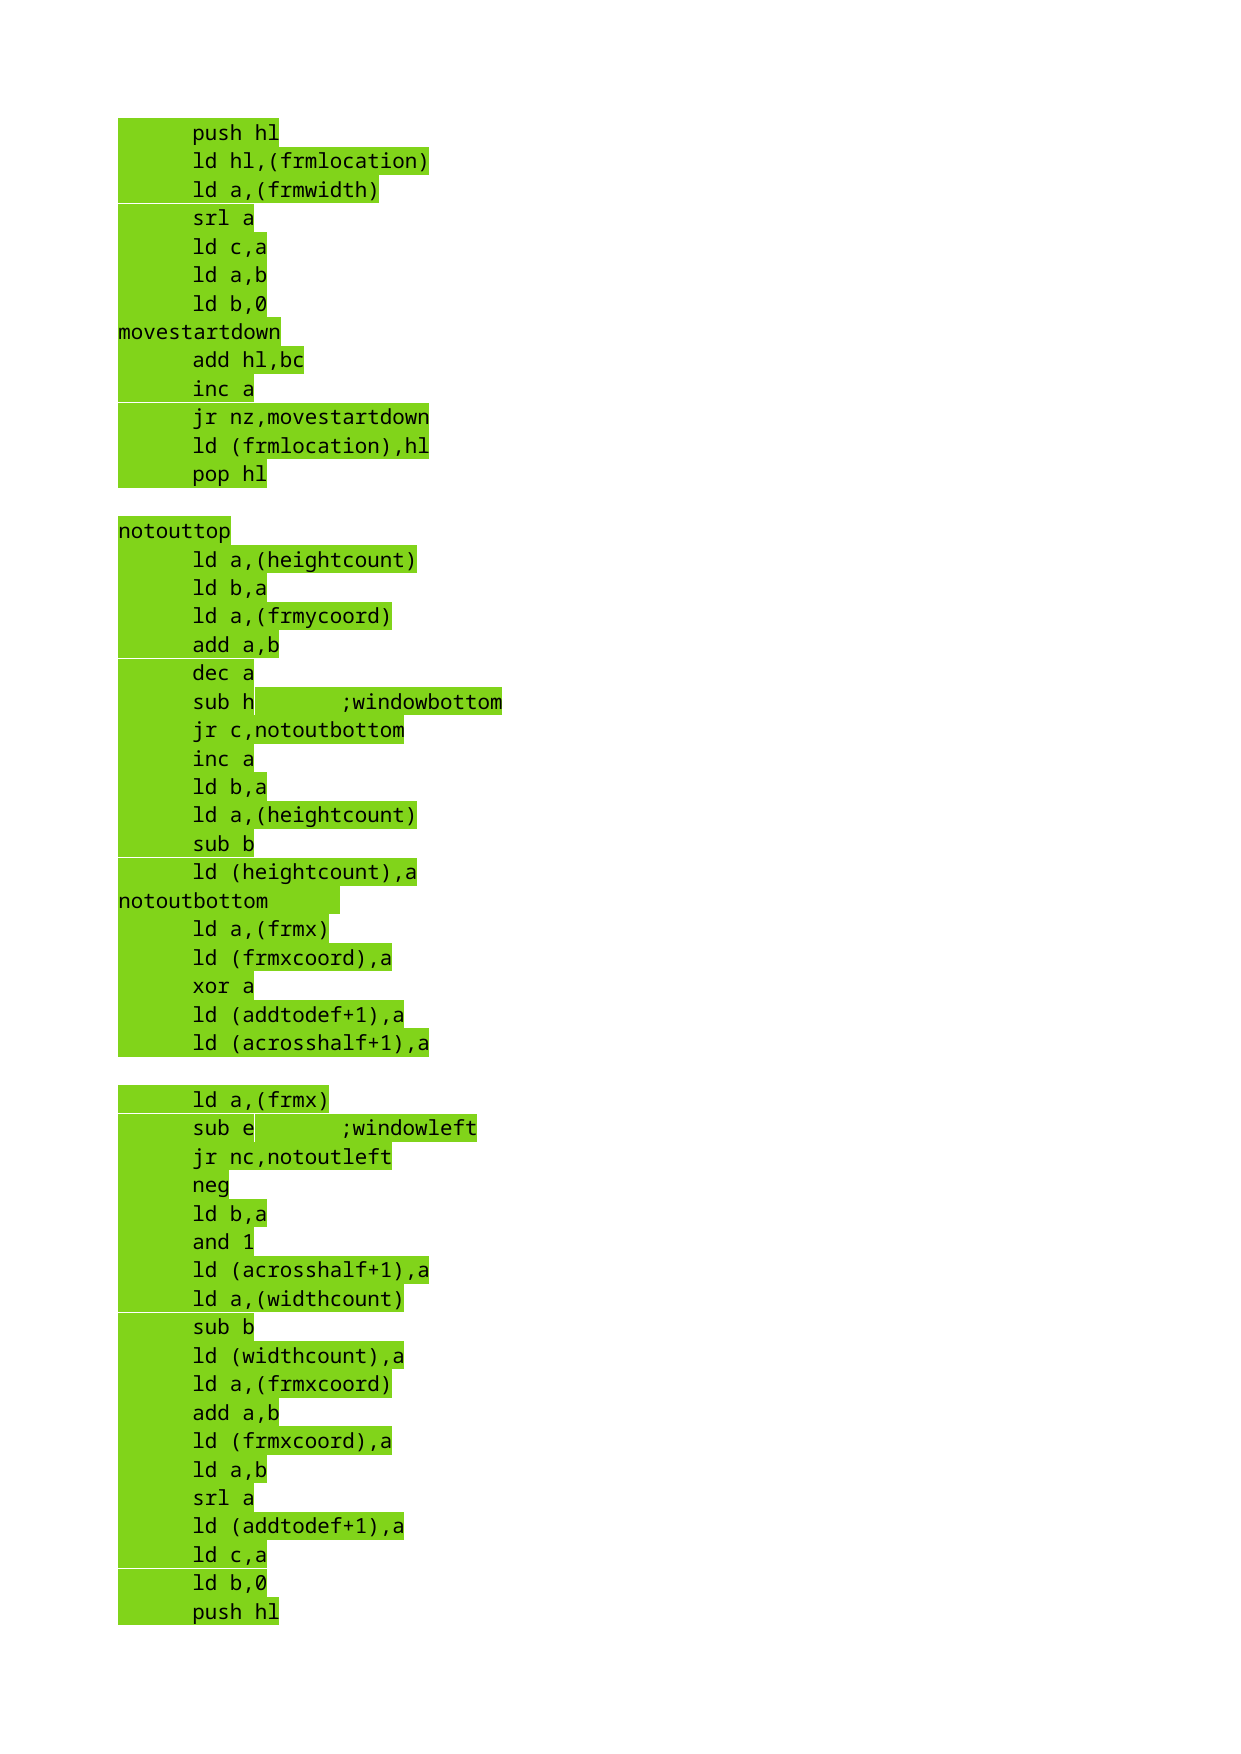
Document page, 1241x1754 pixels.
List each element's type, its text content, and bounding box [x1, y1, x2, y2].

text sub b [118, 829, 1122, 857]
text ld a,(frmxcoord) [118, 1369, 1122, 1398]
text sub h ;windowbottom [118, 687, 1122, 715]
text jr c,notoutbottom [118, 715, 1122, 744]
text ld a,(heightcount) [118, 801, 1122, 829]
text xor a [118, 971, 1122, 1000]
text dec a [118, 658, 1122, 687]
text add hl,bc [118, 346, 1122, 374]
text ld a,b [118, 1455, 1122, 1483]
text add a,b [118, 630, 1122, 658]
text sub b [118, 1312, 1122, 1341]
text notouttop [118, 516, 1122, 545]
text ld (frmxcoord),a [118, 1426, 1122, 1455]
text ld b,0 [118, 289, 1122, 317]
text inc a [118, 374, 1122, 402]
text ld b,0 [118, 1568, 1122, 1597]
text neg [118, 1170, 1122, 1199]
text ld c,a [118, 232, 1122, 260]
text ld hl,(frmlocation) [118, 147, 1122, 175]
text ld a,(frmx) [118, 1085, 1122, 1113]
text and 1 [118, 1227, 1122, 1256]
text ld a,b [118, 260, 1122, 289]
text jr nc,notoutleft [118, 1142, 1122, 1170]
text ld a,(frmycoord) [118, 602, 1122, 630]
text ld a,(frmx) [118, 914, 1122, 943]
text ld (addtodef+1),a [118, 1000, 1122, 1028]
text pop hl [118, 459, 1122, 488]
text ld (widthcount),a [118, 1341, 1122, 1369]
text ld a,(heightcount) [118, 545, 1122, 573]
text inc a [118, 744, 1122, 772]
text sub e ;windowleft [118, 1113, 1122, 1142]
text ld (addtodef+1),a [118, 1512, 1122, 1540]
text ld a,(widthcount) [118, 1284, 1122, 1312]
text jr nz,movestartdown [118, 402, 1122, 431]
text ld b,a [118, 1199, 1122, 1227]
text ld c,a [118, 1540, 1122, 1568]
text ld (frmxcoord),a [118, 943, 1122, 971]
text notoutbottom [118, 886, 1122, 914]
text movestartdown [118, 317, 1122, 346]
text ld b,a [118, 772, 1122, 801]
text ld a,(frmwidth) [118, 175, 1122, 203]
text push hl [118, 1597, 1122, 1625]
text ld b,a [118, 573, 1122, 602]
text srl a [118, 1483, 1122, 1512]
text ld (acrosshalf+1),a [118, 1256, 1122, 1284]
text ld (acrosshalf+1),a [118, 1028, 1122, 1057]
text push hl [118, 118, 1122, 147]
text ld (heightcount),a [118, 857, 1122, 886]
text srl a [118, 203, 1122, 232]
text add a,b [118, 1398, 1122, 1426]
text ld (frmlocation),hl [118, 431, 1122, 459]
